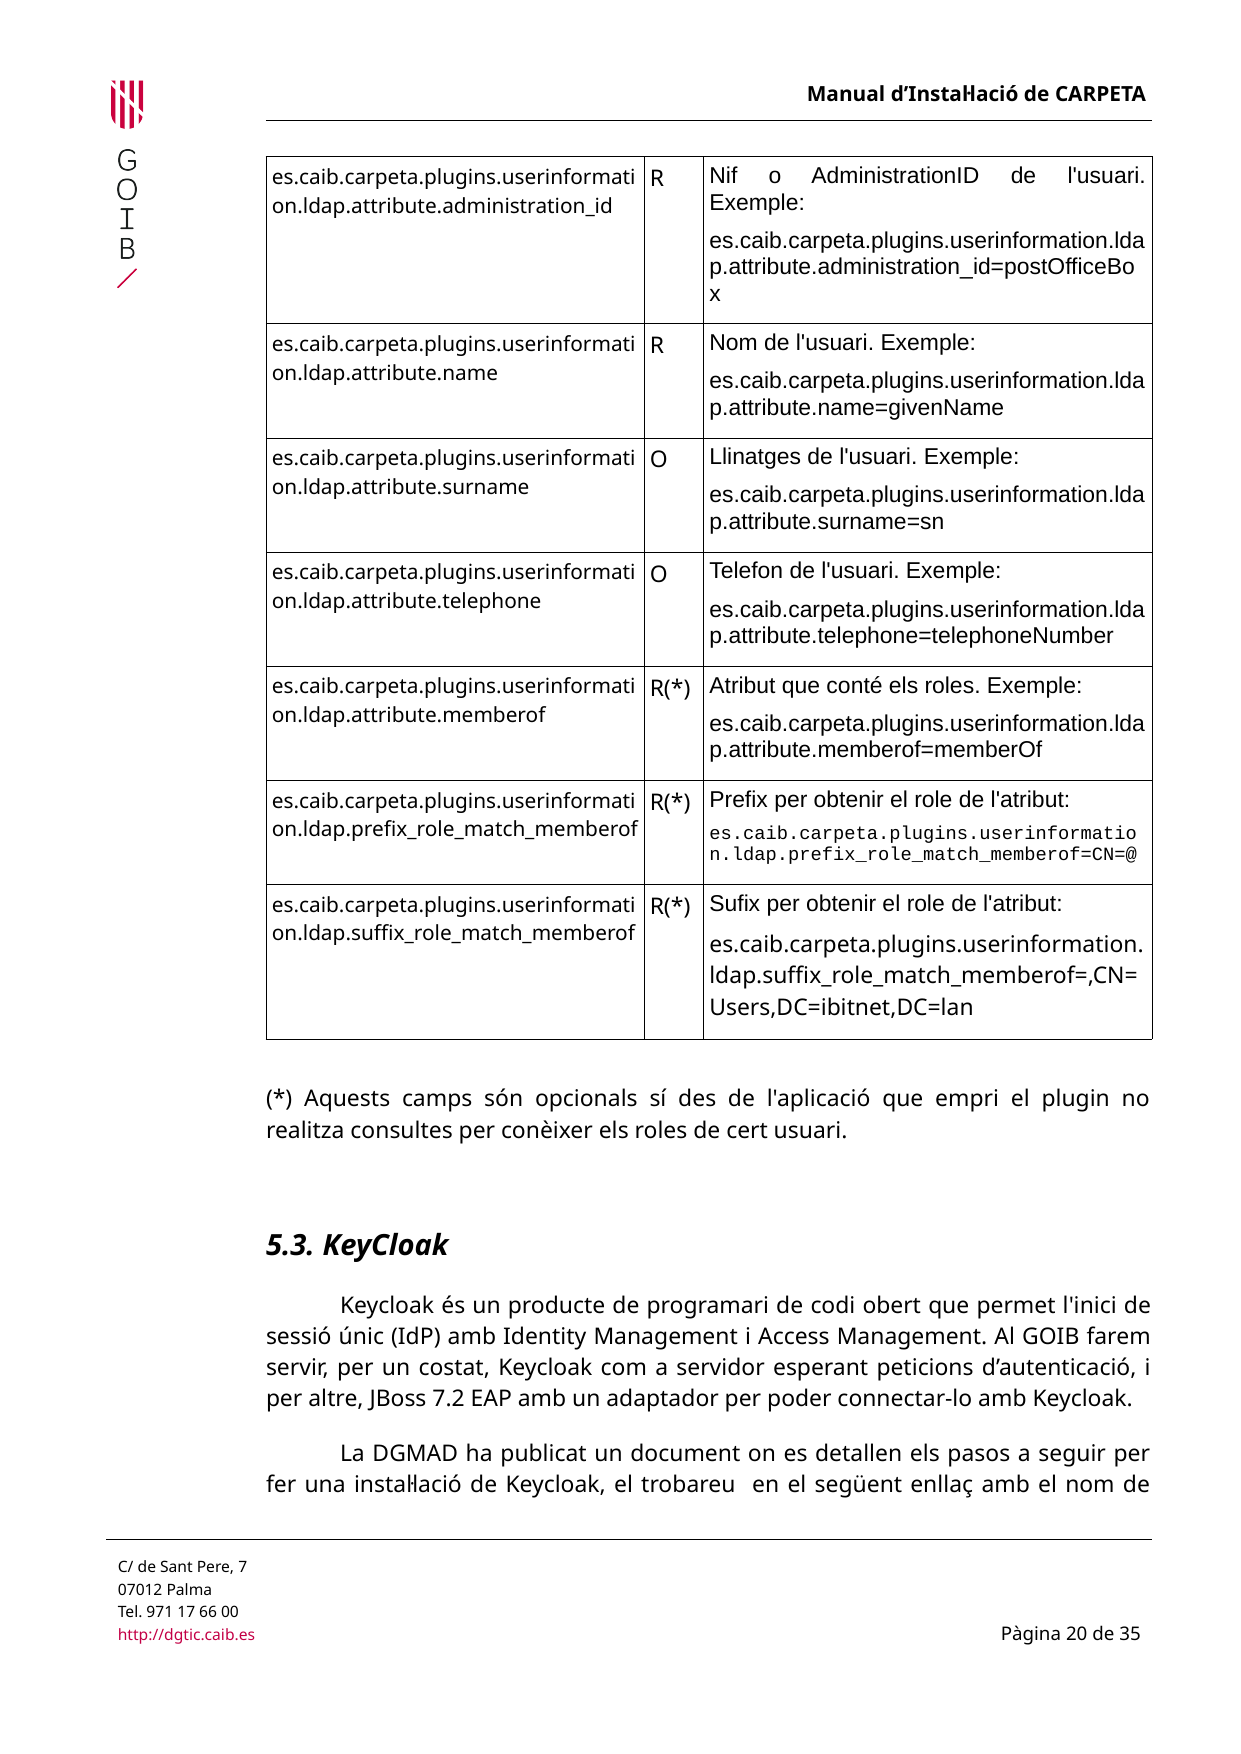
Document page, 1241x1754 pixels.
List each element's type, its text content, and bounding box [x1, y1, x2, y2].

table_cell es.caib.carpeta.plugins.userinformation.ldap.prefix_role_match_memberof [267, 781, 644, 884]
table_cell Nif o AdministrationID de l'usuari. Exemple: es.caib.carpeta.plugins.userinformation.ldap.attribute.administration_id=postOfficeBox [704, 157, 1152, 323]
subtitle KeyCloak [266, 1224, 1152, 1264]
table_cell Nom de l'usuari. Exemple: es.caib.carpeta.plugins.userinformation.ldap.attribute.name=givenName [704, 324, 1152, 437]
text La DGMAD ha publicat un document on es detallen els pasos a seguir per fer una instal·lació de Keycloak, el trobareu en el següent enllaç amb el nom de [266, 1437, 1152, 1499]
table_cell es.caib.carpeta.plugins.userinformation.ldap.attribute.memberof [267, 667, 644, 780]
table_cell es.caib.carpeta.plugins.userinformation.ldap.attribute.telephone [267, 553, 644, 666]
text (*) Aquests camps són opcionals sí des de l'aplicació que empri el plugin no realitza consultes per conèixer els roles de cert usuari. [266, 1082, 1152, 1145]
table_cell R(*) [645, 885, 703, 1039]
table_cell Llinatges de l'usuari. Exemple: es.caib.carpeta.plugins.userinformation.ldap.attribute.surname=sn [704, 439, 1152, 552]
table_cell R(*) [645, 781, 703, 884]
table_cell es.caib.carpeta.plugins.userinformation.ldap.suffix_role_match_memberof [267, 885, 644, 1039]
text Keycloak és un producte de programari de codi obert que permet l'inici de sessió únic (IdP) amb Identity Management i Access Management. Al GOIB farem servir, per un costat, Keycloak com a servidor esperant peticions d’autenticació, i per altre, JBoss 7.2 EAP amb un adaptador per poder connectar-lo amb Keycloak. [266, 1288, 1152, 1413]
table_cell Telefon de l'usuari. Exemple: es.caib.carpeta.plugins.userinformation.ldap.attribute.telephone=telephoneNumber [704, 553, 1152, 666]
table_cell Sufix per obtenir el role de l'atribut: es.caib.carpeta.plugins.userinformation.ldap.suffix_role_match_memberof=,CN=Users,DC=ibitnet,DC=lan [704, 885, 1152, 1039]
table_cell R [645, 324, 703, 437]
table_cell Atribut que conté els roles. Exemple: es.caib.carpeta.plugins.userinformation.ldap.attribute.memberof=memberOf [704, 667, 1152, 780]
table_cell R(*) [645, 667, 703, 780]
table_cell R [645, 157, 703, 323]
table_cell Prefix per obtenir el role de l'atribut: es.caib.carpeta.plugins.userinformation.ldap.prefix_role_match_memberof=CN=@ [704, 781, 1152, 884]
table_cell es.caib.carpeta.plugins.userinformation.ldap.attribute.name [267, 324, 644, 437]
table_cell es.caib.carpeta.plugins.userinformation.ldap.attribute.surname [267, 439, 644, 552]
table_cell O [645, 439, 703, 552]
table_cell es.caib.carpeta.plugins.userinformation.ldap.attribute.administration_id [267, 157, 644, 323]
picture [82, 57, 172, 319]
table_cell O [645, 553, 703, 666]
